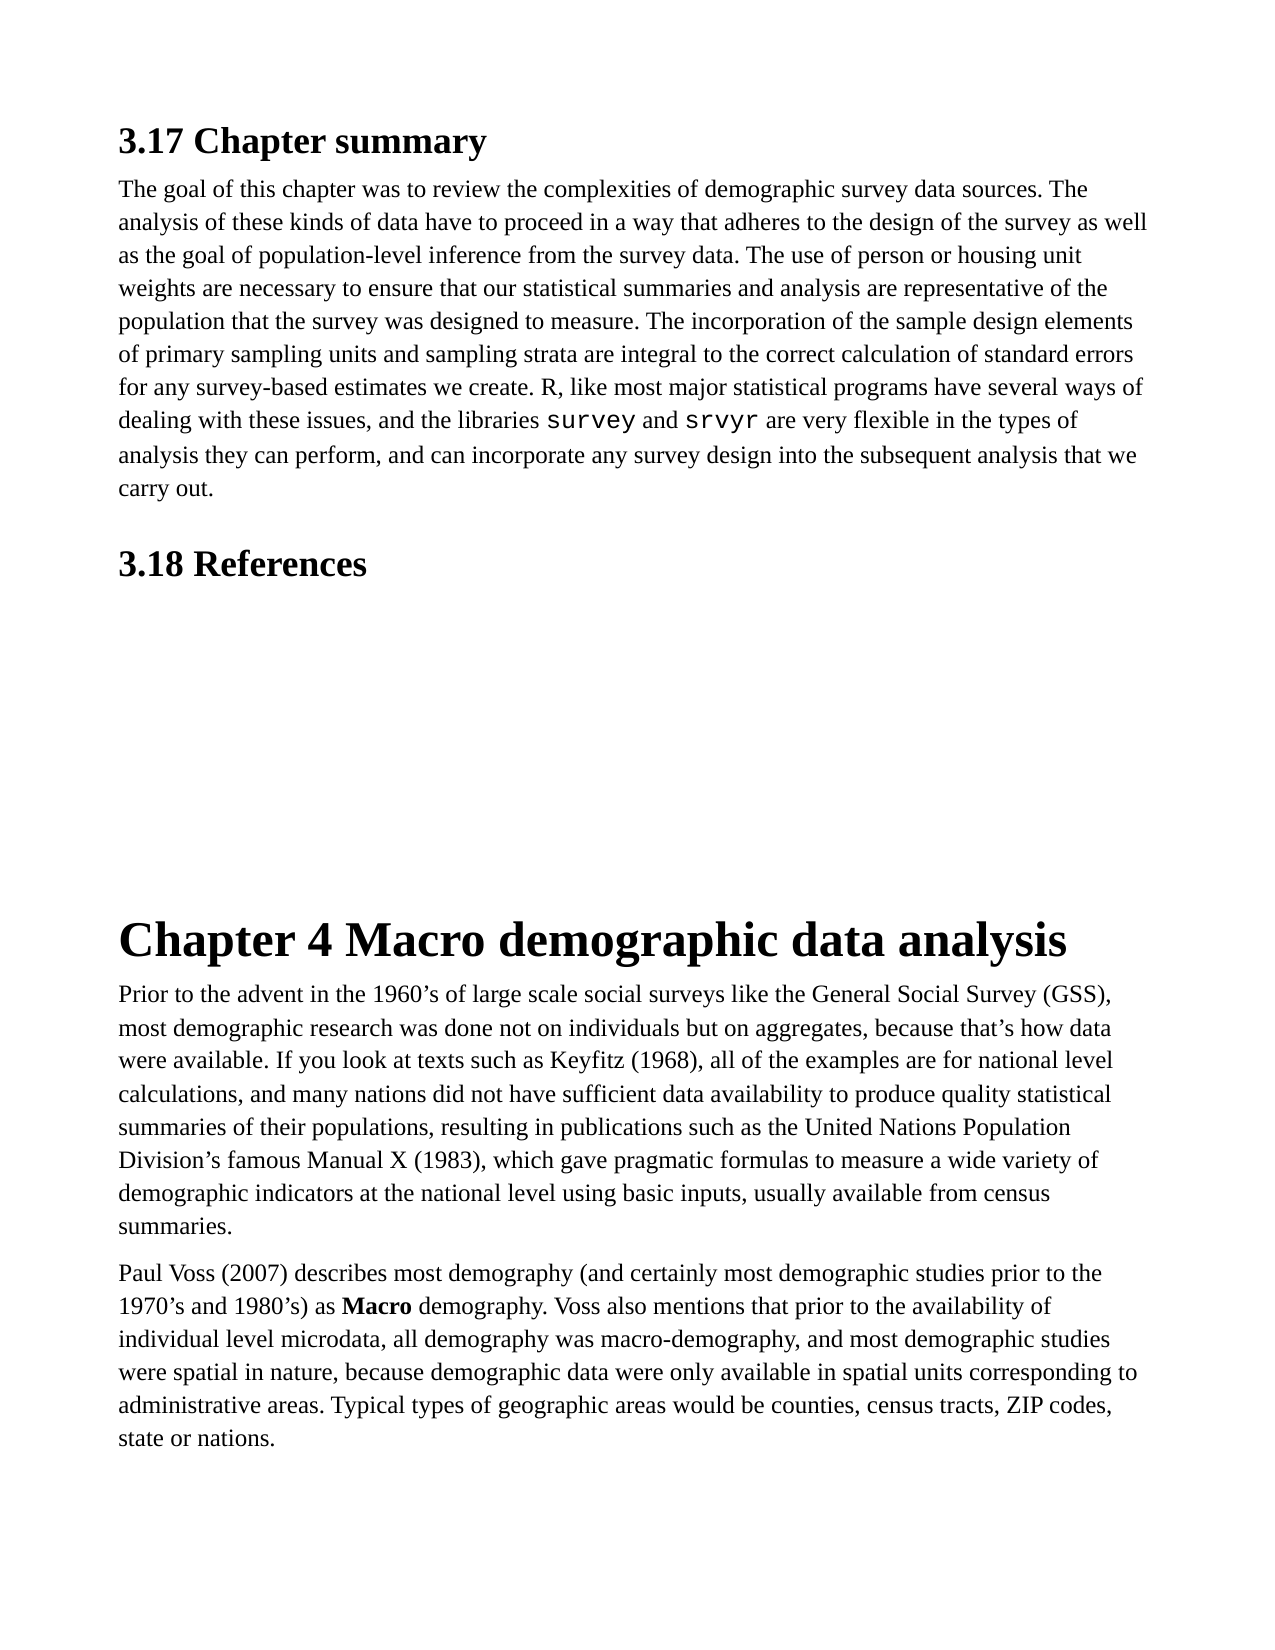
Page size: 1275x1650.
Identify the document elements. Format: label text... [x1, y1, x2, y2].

text Paul Voss (2007) describes most demography (and certainly most demographic studies prior to the 1970’s and 1980’s) as Macro demography. Voss also mentions that prior to the availability of individual level microdata, all demography was macro-demography, and most demographic studies were spatial in nature, because demographic data were only available in spatial units corresponding to administrative areas. Typical types of geographic areas would be counties, census tracts, ZIP codes, state or nations. [118, 1258, 1157, 1452]
subtitle 3.17 Chapter summary [118, 118, 1157, 161]
text The goal of this chapter was to review the complexities of demographic survey data sources. The analysis of these kinds of data have to proceed in a way that adheres to the design of the survey as well as the goal of population-level inference from the survey data. The use of person or housing unit weights are necessary to ensure that our statistical summaries and analysis are representative of the population that the survey was designed to measure. The incorporation of the sample design elements of primary sampling units and sampling strata are integral to the correct calculation of standard errors for any survey-based estimates we create. R, like most major statistical programs have several ways of dealing with these issues, and the libraries survey and srvyr are very flexible in the types of analysis they can perform, and can incorporate any survey design into the subsequent analysis that we carry out. [118, 174, 1157, 502]
text Prior to the advent in the 1960’s of large scale social surveys like the General Social Survey (GSS), most demographic research was done not on individuals but on aggregates, because that’s how data were available. If you look at texts such as Keyfitz (1968), all of the examples are for national level calculations, and many nations did not have sufficient data availability to produce quality statistical summaries of their populations, resulting in publications such as the United Nations Population Division’s famous Manual X (1983), which gave pragmatic formulas to measure a wide variety of demographic indicators at the national level using basic inputs, usually available from census summaries. [118, 979, 1157, 1239]
subtitle Chapter 4 Macro demographic data analysis [118, 909, 1157, 967]
subtitle 3.18 References [118, 541, 1157, 584]
